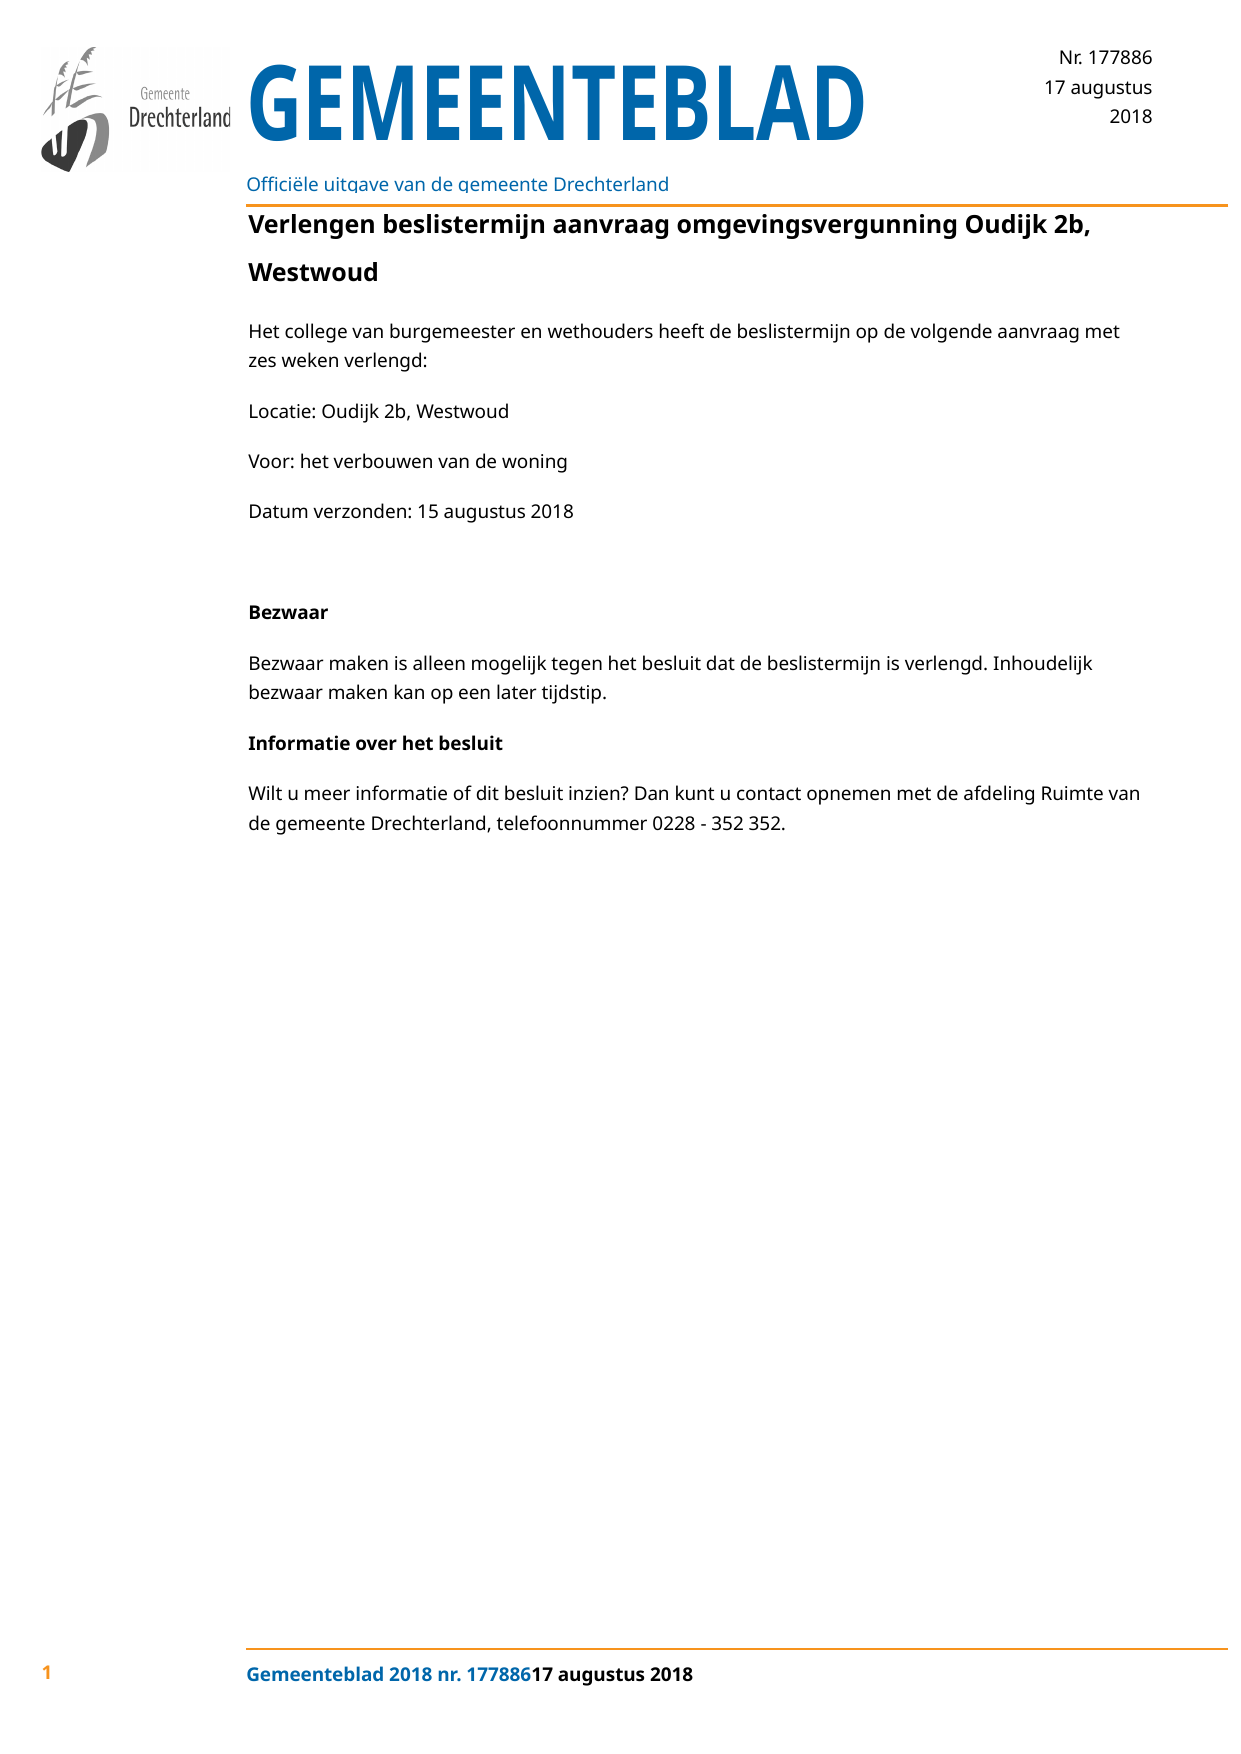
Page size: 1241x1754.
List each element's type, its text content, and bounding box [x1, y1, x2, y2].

text Het college van burgemeester en wethouders heeft de beslistermijn op de volgende aanvraag met zes weken verlengd: [248, 318, 1152, 373]
text Informatie over het besluit [248, 730, 1152, 756]
text Locatie: Oudijk 2b, Westwoud [248, 398, 1152, 424]
text Voor: het verbouwen van de woning [248, 448, 1152, 474]
text Wilt u meer informatie of dit besluit inzien? Dan kunt u contact opnemen met de afdeling Ruimte van de gemeente Drechterland, telefoonnummer 0228 - 352 352. [248, 780, 1152, 836]
text Bezwaar maken is alleen mogelijk tegen het besluit dat de beslistermijn is verlengd. Inhoudelijk bezwaar maken kan op een later tijdstip. [248, 650, 1152, 705]
text Datum verzonden: 15 augustus 2018 [248, 499, 1152, 524]
text Verlengen beslistermijn aanvraag omgevingsvergunning Oudijk 2b, Westwoud [248, 207, 1152, 288]
picture [41, 47, 231, 172]
text Bezwaar [248, 599, 1152, 625]
